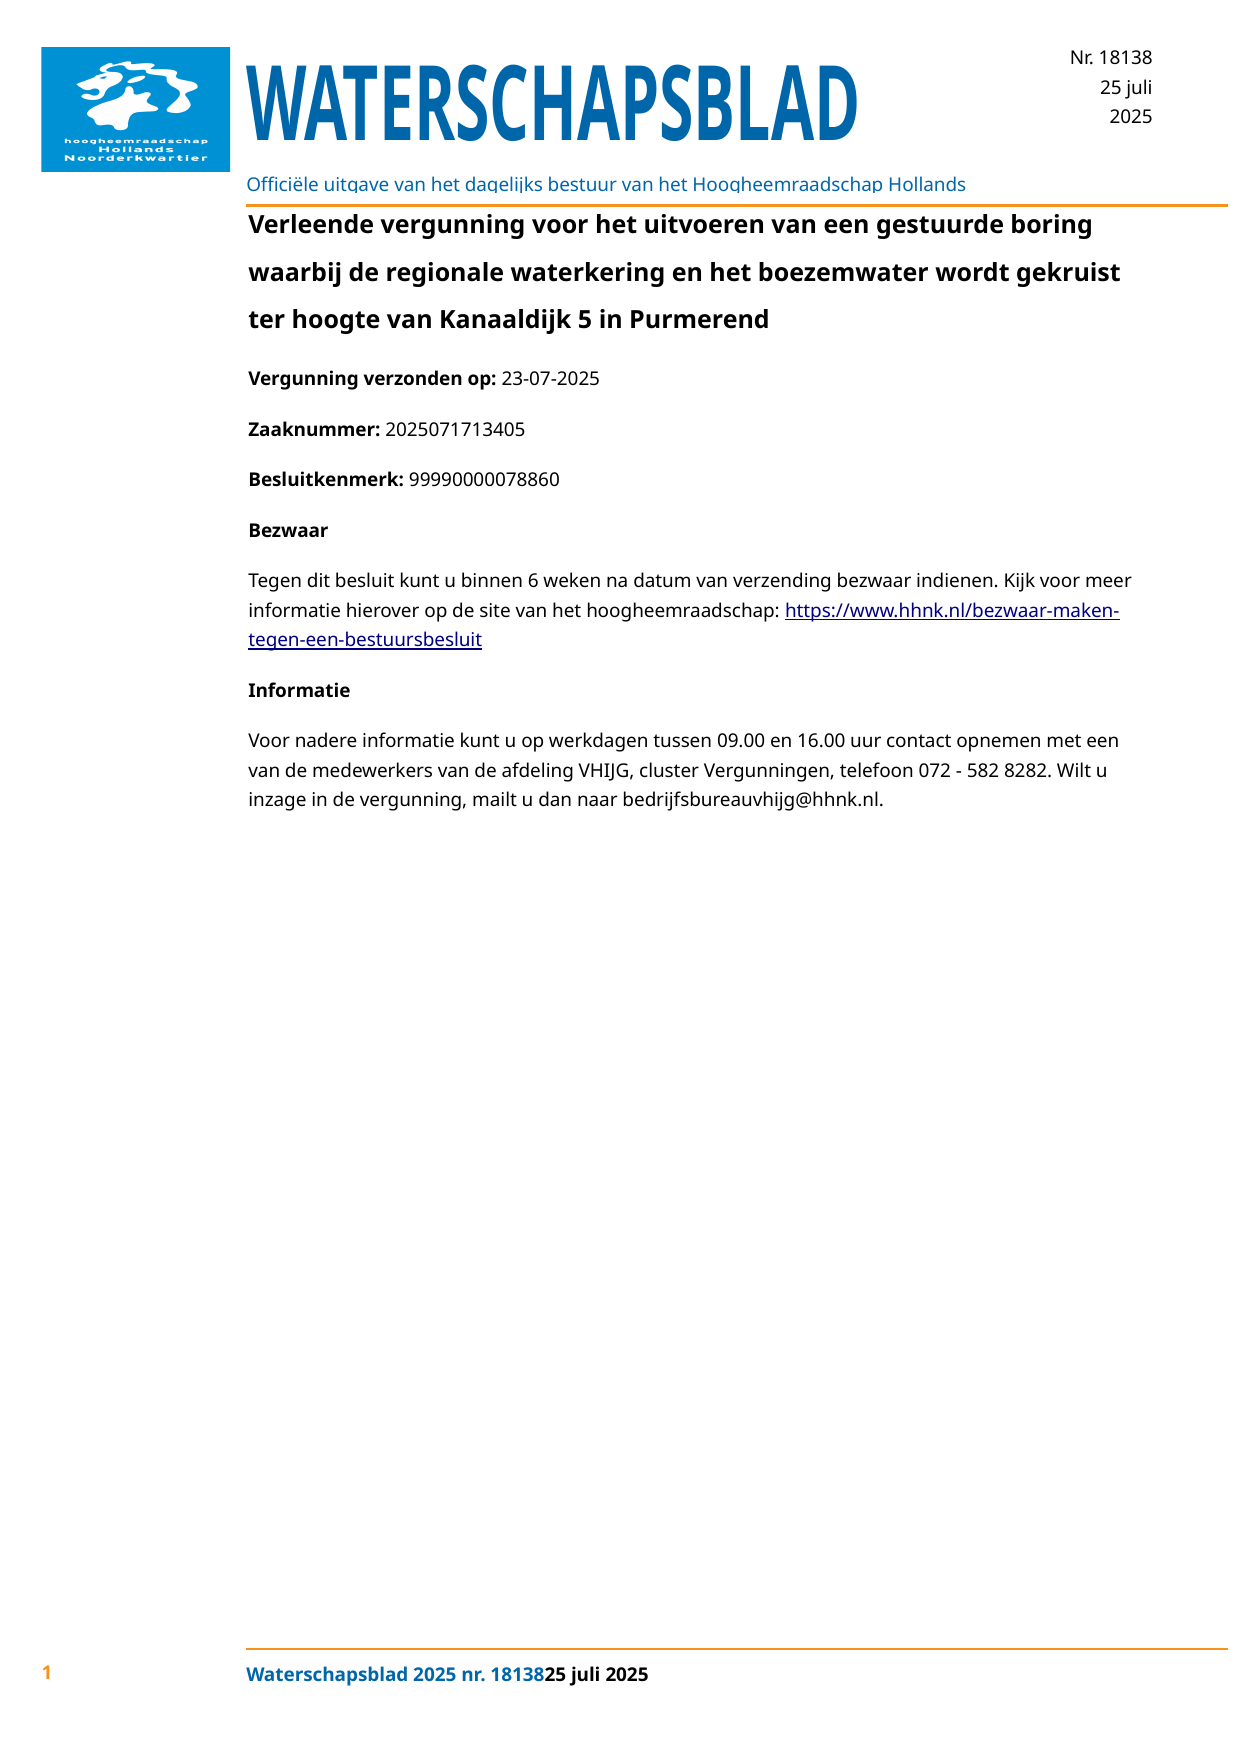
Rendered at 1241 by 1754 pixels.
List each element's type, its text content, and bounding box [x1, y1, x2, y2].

text Verleende vergunning voor het uitvoeren van een gestuurde boring waarbij de regionale waterkering en het boezemwater wordt gekruist ter hoogte van Kanaaldijk 5 in Purmerend [248, 207, 1152, 336]
text Zaaknummer: 2025071713405 [248, 416, 1152, 442]
text Vergunning verzonden op: 23-07-2025 [248, 366, 1152, 391]
text Informatie [248, 677, 1152, 702]
picture [78, 64, 122, 99]
text Tegen dit besluit kunt u binnen 6 weken na datum van verzending bezwaar indienen. Kijk voor meer informatie hierover op de site van het hoogheemraadschap: https://www.hhnk.nl/bezwaar-maken-tegen-een-bestuursbesluit [248, 567, 1152, 652]
text Voor nadere informatie kunt u op werkdagen tussen 09.00 en 16.00 uur contact opnemen met een van de medewerkers van de afdeling VHIJG, cluster Vergunningen, telefoon 072 - 582 8282. Wilt u inzage in de vergunning, mailt u dan naar bedrijfsbureauvhijg@hhnk.nl. [248, 727, 1152, 812]
text Besluitkenmerk: 99990000078860 [248, 466, 1152, 492]
picture [88, 87, 157, 130]
picture [118, 62, 197, 112]
text Bezwaar [248, 517, 1152, 542]
picture [129, 76, 144, 82]
